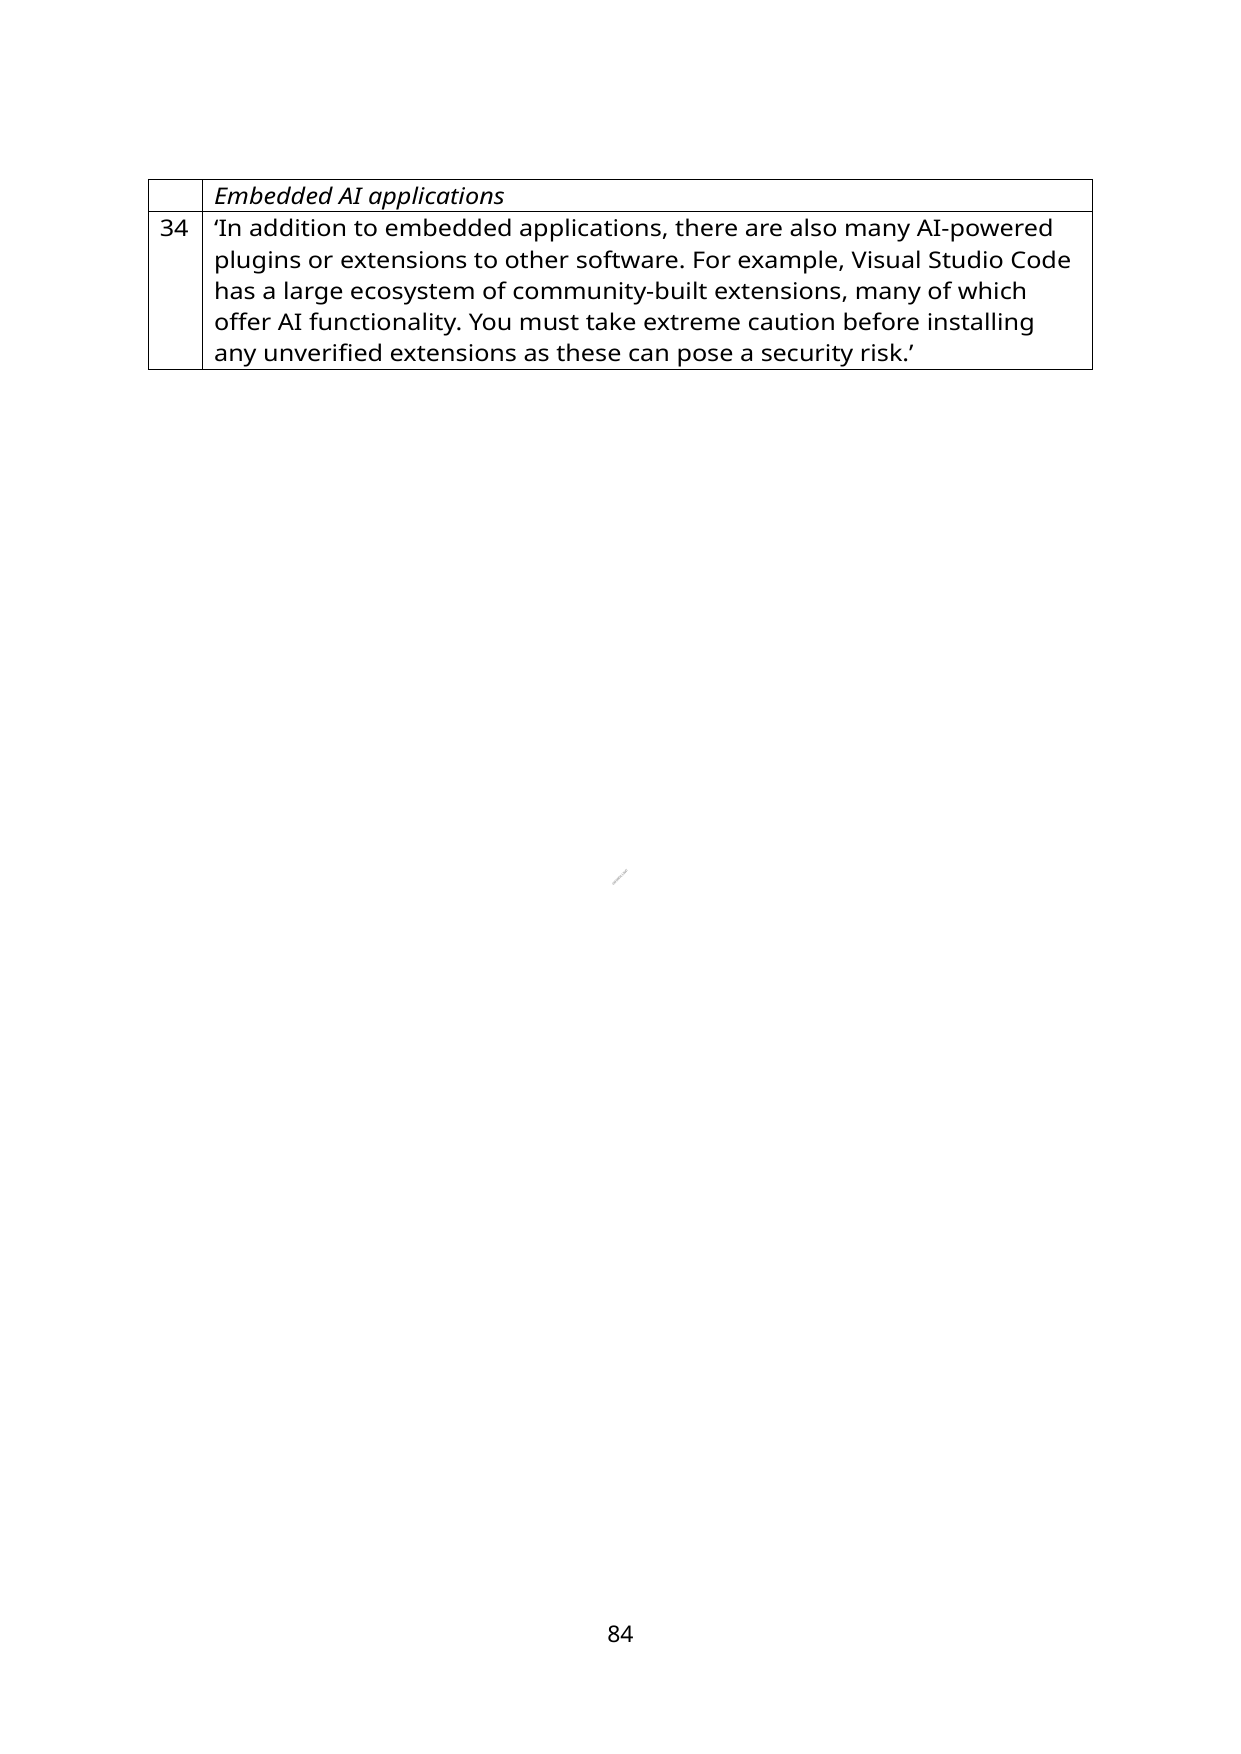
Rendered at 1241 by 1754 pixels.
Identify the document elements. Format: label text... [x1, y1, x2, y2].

table_cell ‘In addition to embedded applications, there are also many AI-powered plugins or extensions to other software. For example, Visual Studio Code has a large ecosystem of community-built extensions, many of which oﬀer AI functionality. You must take extreme caution before installing any unveriﬁed extensions as these can pose a security risk.’ [203, 212, 1092, 368]
table_cell 34 [149, 212, 202, 368]
table_header Embedded AI applications [203, 180, 1092, 211]
table_header [149, 180, 202, 211]
